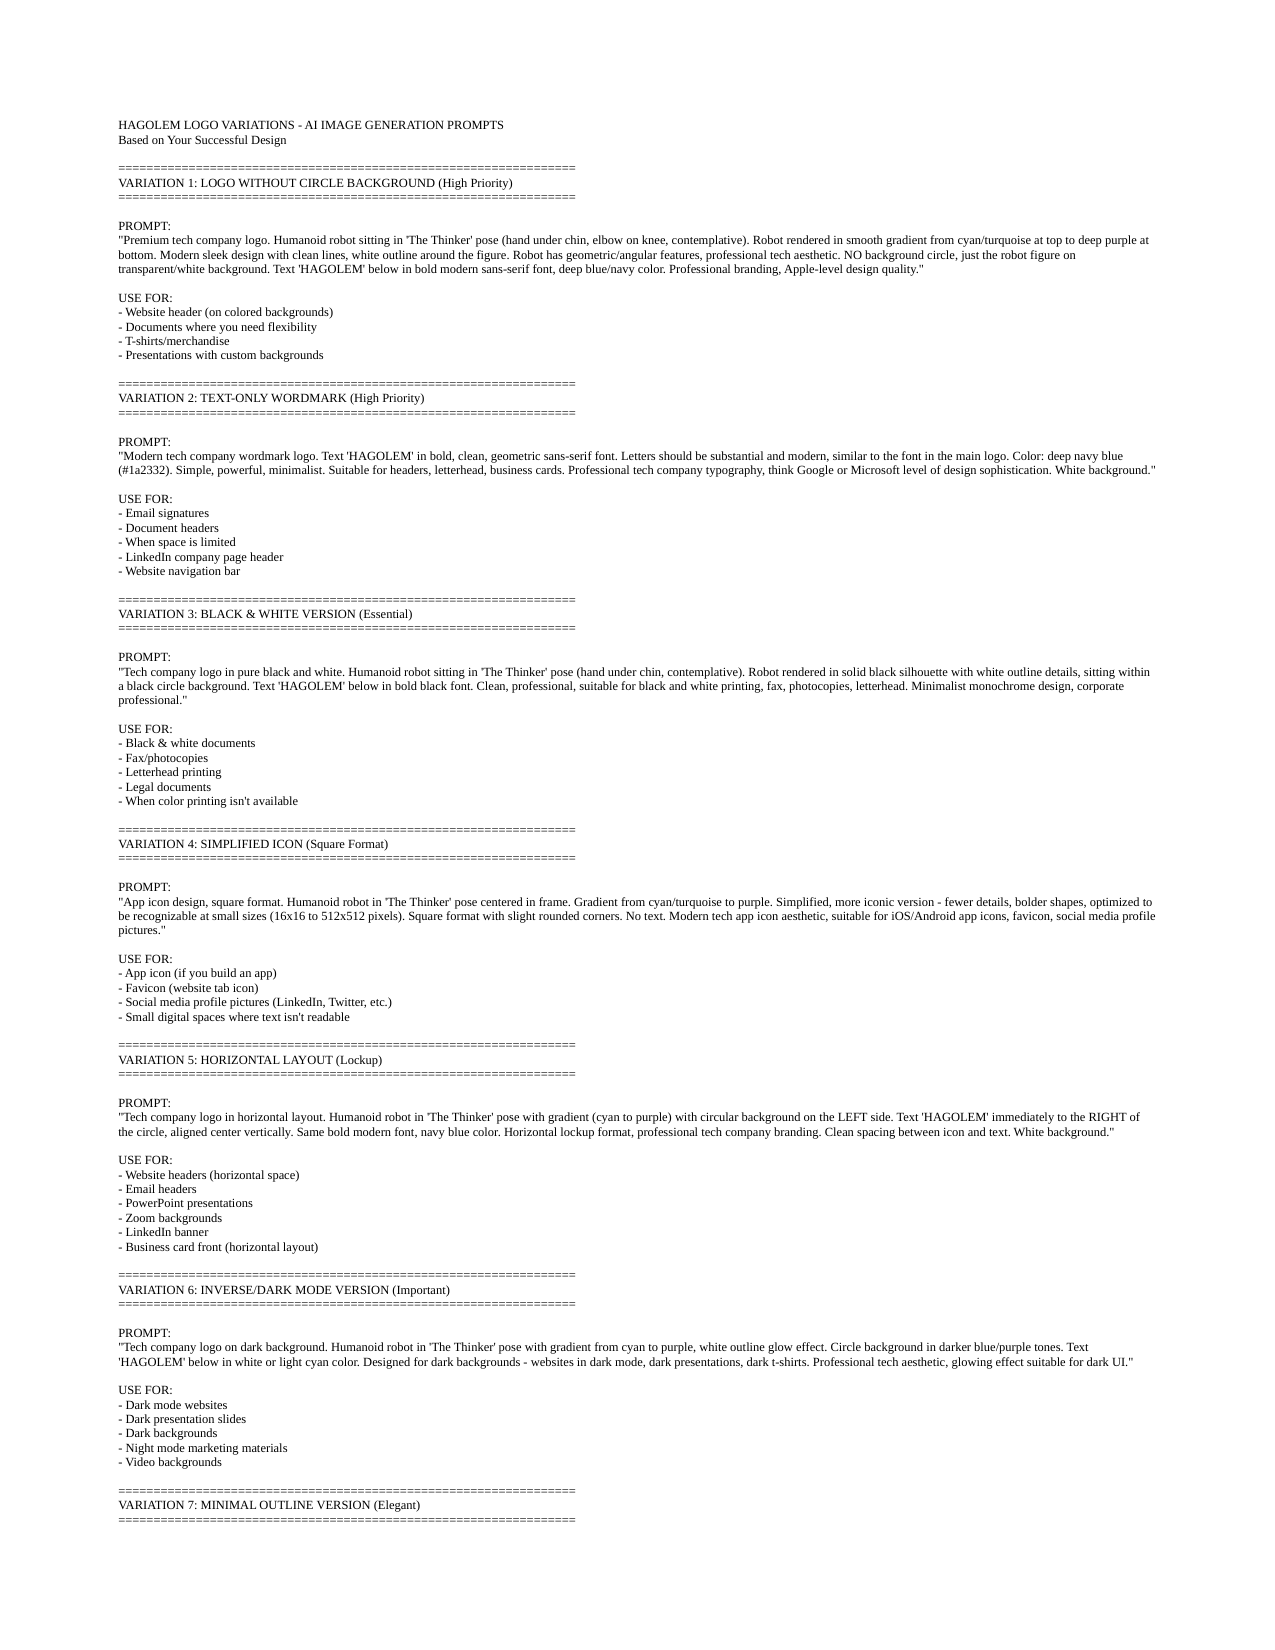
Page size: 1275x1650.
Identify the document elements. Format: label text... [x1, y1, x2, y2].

text ================================================================= [118, 592, 1157, 607]
text - When space is limited [118, 535, 1157, 549]
text - Presentations with custom backgrounds [118, 348, 1157, 362]
text - Night mode marketing materials [118, 1441, 1157, 1455]
text "Tech company logo in pure black and white. Humanoid robot sitting in 'The Thinker' pose (hand under chin, contemplative). Robot rendered in solid black silhouette with white outline details, sitting within a black circle background. Text 'HAGOLEM' below in bold black font. Clean, professional, suitable for black and white printing, fax, photocopies, letterhead. Minimalist monochrome design, corporate professional." [118, 664, 1157, 707]
text PROMPT: [118, 650, 1157, 664]
text ================================================================= [118, 851, 1157, 866]
text - Document headers [118, 521, 1157, 535]
text HAGOLEM LOGO VARIATIONS - AI IMAGE GENERATION PROMPTS [118, 118, 1157, 132]
text - T-shirts/merchandise [118, 334, 1157, 348]
text - Business card front (horizontal layout) [118, 1239, 1157, 1254]
text PROMPT: [118, 434, 1157, 449]
text - Zoom backgrounds [118, 1211, 1157, 1225]
text ================================================================= [118, 1038, 1157, 1052]
text - Favicon (website tab icon) [118, 981, 1157, 995]
text VARIATION 1: LOGO WITHOUT CIRCLE BACKGROUND (High Priority) [118, 176, 1157, 190]
text ================================================================= [118, 621, 1157, 636]
text - Black & white documents [118, 736, 1157, 751]
text VARIATION 2: TEXT-ONLY WORDMARK (High Priority) [118, 391, 1157, 406]
text USE FOR: [118, 722, 1157, 736]
text - Website navigation bar [118, 564, 1157, 578]
text - PowerPoint presentations [118, 1196, 1157, 1211]
text "Premium tech company logo. Humanoid robot sitting in 'The Thinker' pose (hand under chin, elbow on knee, contemplative). Robot rendered in smooth gradient from cyan/turquoise at top to deep purple at bottom. Modern sleek design with clean lines, white outline around the figure. Robot has geometric/angular features, professional tech aesthetic. NO background circle, just the robot figure on transparent/white background. Text 'HAGOLEM' below in bold modern sans-serif font, deep blue/navy color. Professional branding, Apple-level design quality." [118, 233, 1157, 276]
text ================================================================= [118, 161, 1157, 176]
text USE FOR: [118, 291, 1157, 305]
text - LinkedIn banner [118, 1225, 1157, 1239]
text ================================================================= [118, 190, 1157, 204]
text ================================================================= [118, 377, 1157, 391]
text - Documents where you need flexibility [118, 319, 1157, 334]
text "Modern tech company wordmark logo. Text 'HAGOLEM' in bold, clean, geometric sans-serif font. Letters should be substantial and modern, similar to the font in the main logo. Color: deep navy blue (#1a2332). Simple, powerful, minimalist. Suitable for headers, letterhead, business cards. Professional tech company typography, think Google or Microsoft level of design sophistication. White background." [118, 449, 1157, 477]
text - Dark mode websites [118, 1397, 1157, 1412]
text VARIATION 6: INVERSE/DARK MODE VERSION (Important) [118, 1282, 1157, 1297]
text VARIATION 4: SIMPLIFIED ICON (Square Format) [118, 837, 1157, 851]
text - LinkedIn company page header [118, 549, 1157, 564]
text - Website header (on colored backgrounds) [118, 305, 1157, 319]
text USE FOR: [118, 1153, 1157, 1167]
text VARIATION 7: MINIMAL OUTLINE VERSION (Elegant) [118, 1498, 1157, 1512]
text PROMPT: [118, 880, 1157, 894]
text - Social media profile pictures (LinkedIn, Twitter, etc.) [118, 995, 1157, 1009]
text - Video backgrounds [118, 1455, 1157, 1469]
text USE FOR: [118, 1383, 1157, 1397]
text - Letterhead printing [118, 765, 1157, 779]
text USE FOR: [118, 492, 1157, 506]
text - Dark presentation slides [118, 1412, 1157, 1426]
text - Fax/photocopies [118, 751, 1157, 765]
text "Tech company logo on dark background. Humanoid robot in 'The Thinker' pose with gradient from cyan to purple, white outline glow effect. Circle background in darker blue/purple tones. Text 'HAGOLEM' below in white or light cyan color. Designed for dark backgrounds - websites in dark mode, dark presentations, dark t-shirts. Professional tech aesthetic, glowing effect suitable for dark UI." [118, 1340, 1157, 1369]
text - Dark backgrounds [118, 1426, 1157, 1441]
text "Tech company logo in horizontal layout. Humanoid robot in 'The Thinker' pose with gradient (cyan to purple) with circular background on the LEFT side. Text 'HAGOLEM' immediately to the RIGHT of the circle, aligned center vertically. Same bold modern font, navy blue color. Horizontal lockup format, professional tech company branding. Clean spacing between icon and text. White background." [118, 1110, 1157, 1139]
text VARIATION 5: HORIZONTAL LAYOUT (Lockup) [118, 1052, 1157, 1067]
text "App icon design, square format. Humanoid robot in 'The Thinker' pose centered in frame. Gradient from cyan/turquoise to purple. Simplified, more iconic version - fewer details, bolder shapes, optimized to be recognizable at small sizes (16x16 to 512x512 pixels). Square format with slight rounded corners. No text. Modern tech app icon aesthetic, suitable for iOS/Android app icons, favicon, social media profile pictures." [118, 894, 1157, 937]
text PROMPT: [118, 1326, 1157, 1340]
text ================================================================= [118, 1268, 1157, 1282]
text ================================================================= [118, 406, 1157, 420]
text VARIATION 3: BLACK & WHITE VERSION (Essential) [118, 607, 1157, 621]
text USE FOR: [118, 952, 1157, 966]
text - Website headers (horizontal space) [118, 1167, 1157, 1182]
text - Email signatures [118, 506, 1157, 521]
text ================================================================= [118, 1484, 1157, 1498]
text ================================================================= [118, 1512, 1157, 1527]
text ================================================================= [118, 1067, 1157, 1081]
text ================================================================= [118, 1297, 1157, 1311]
text PROMPT: [118, 219, 1157, 233]
text - Legal documents [118, 779, 1157, 794]
text ================================================================= [118, 822, 1157, 837]
text - App icon (if you build an app) [118, 966, 1157, 981]
text - Small digital spaces where text isn't readable [118, 1009, 1157, 1024]
text - Email headers [118, 1182, 1157, 1196]
text - When color printing isn't available [118, 794, 1157, 808]
text PROMPT: [118, 1096, 1157, 1110]
text Based on Your Successful Design [118, 132, 1157, 147]
